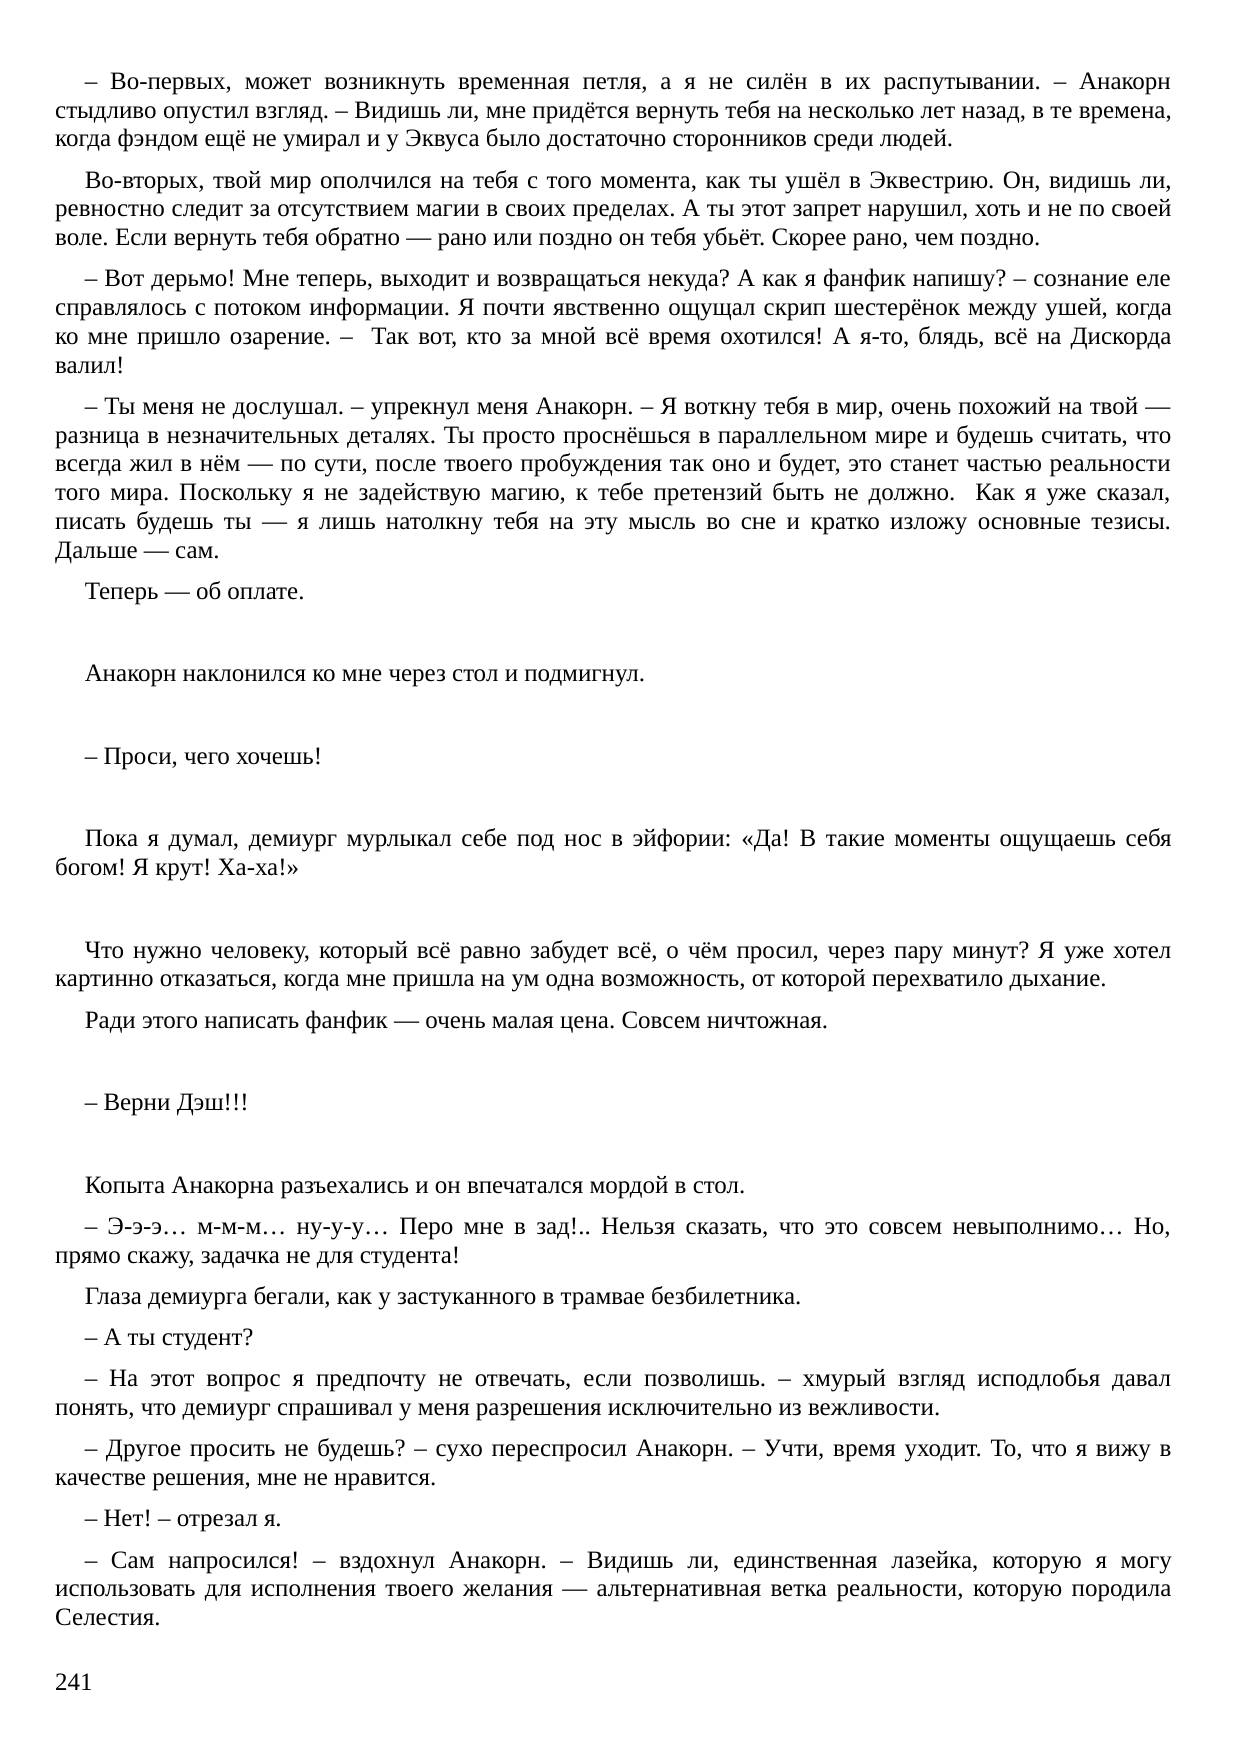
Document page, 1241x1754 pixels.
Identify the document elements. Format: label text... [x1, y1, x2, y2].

text – Сам напросился! – вздохнул Анакорн. – Видишь ли, единственная лазейка, которую я могу использовать для исполнения твоего желания — альтернативная ветка реальности, которую породила Селестия. [55, 1545, 1173, 1631]
text – Нет! – отрезал я. [55, 1503, 1173, 1532]
text Анакорн наклонился ко мне через стол и подмигнул. [55, 658, 1173, 687]
text – Во-первых, может возникнуть временная петля, а я не силён в их распутывании. – Анакорн стыдливо опустил взгляд. – Видишь ли, мне придётся вернуть тебя на несколько лет назад, в те времена, когда фэндом ещё не умирал и у Эквуса было достаточно сторонников среди людей. [55, 66, 1173, 152]
text Во-вторых, твой мир ополчился на тебя с того момента, как ты ушёл в Эквестрию. Он, видишь ли, ревностно следит за отсутствием магии в своих пределах. А ты этот запрет нарушил, хоть и не по своей воле. Если вернуть тебя обратно — рано или поздно он тебя убьёт. Скорее рано, чем поздно. [55, 165, 1173, 251]
text Теперь — об оплате. [55, 576, 1173, 605]
text Ради этого написать фанфик — очень малая цена. Совсем ничтожная. [55, 1005, 1173, 1033]
text – На этот вопрос я предпочту не отвечать, если позволишь. – хмурый взгляд исподлобья давал понять, что демиург спрашивал у меня разрешения исключительно из вежливости. [55, 1363, 1173, 1421]
text – Э-э-э… м-м-м… ну-у-у… Перо мне в зад!.. Нельзя сказать, что это совсем невыполнимо… Но, прямо скажу, задачка не для студента! [55, 1211, 1173, 1268]
text Пока я думал, демиург мурлыкал себе под нос в эйфории: «Да! В такие моменты ощущаешь себя богом! Я крут! Ха-ха!» [55, 823, 1173, 881]
text – А ты студент? [55, 1322, 1173, 1351]
text – Ты меня не дослушал. – упрекнул меня Анакорн. – Я воткну тебя в мир, очень похожий на твой — разница в незначительных деталях. Ты просто проснёшься в параллельном мире и будешь считать, что всегда жил в нём — по сути, после твоего пробуждения так оно и будет, это станет частью реальности того мира. Поскольку я не задействую магию, к тебе претензий быть не должно. Как я уже сказал, писать будешь ты — я лишь натолкну тебя на эту мысль во сне и кратко изложу основные тезисы. Дальше — сам. [55, 391, 1173, 563]
text – Другое просить не будешь? – сухо переспросил Анакорн. – Учти, время уходит. То, что я вижу в качестве решения, мне не нравится. [55, 1433, 1173, 1491]
text Глаза демиурга бегали, как у застуканного в трамвае безбилетника. [55, 1281, 1173, 1310]
text – Проси, чего хочешь! [55, 741, 1173, 770]
text – Верни Дэш!!! [55, 1087, 1173, 1116]
text – Вот дерьмо! Мне теперь, выходит и возвращаться некуда? А как я фанфик напишу? – сознание еле справлялось с потоком информации. Я почти явственно ощущал скрип шестерёнок между ушей, когда ко мне пришло озарение. – Так вот, кто за мной всё время охотился! А я-то, блядь, всё на Дискорда валил! [55, 263, 1173, 378]
text Что нужно человеку, который всё равно забудет всё, о чём просил, через пару минут? Я уже хотел картинно отказаться, когда мне пришла на ум одна возможность, от которой перехватило дыхание. [55, 935, 1173, 992]
text Копыта Анакорна разъехались и он впечатался мордой в стол. [55, 1170, 1173, 1198]
